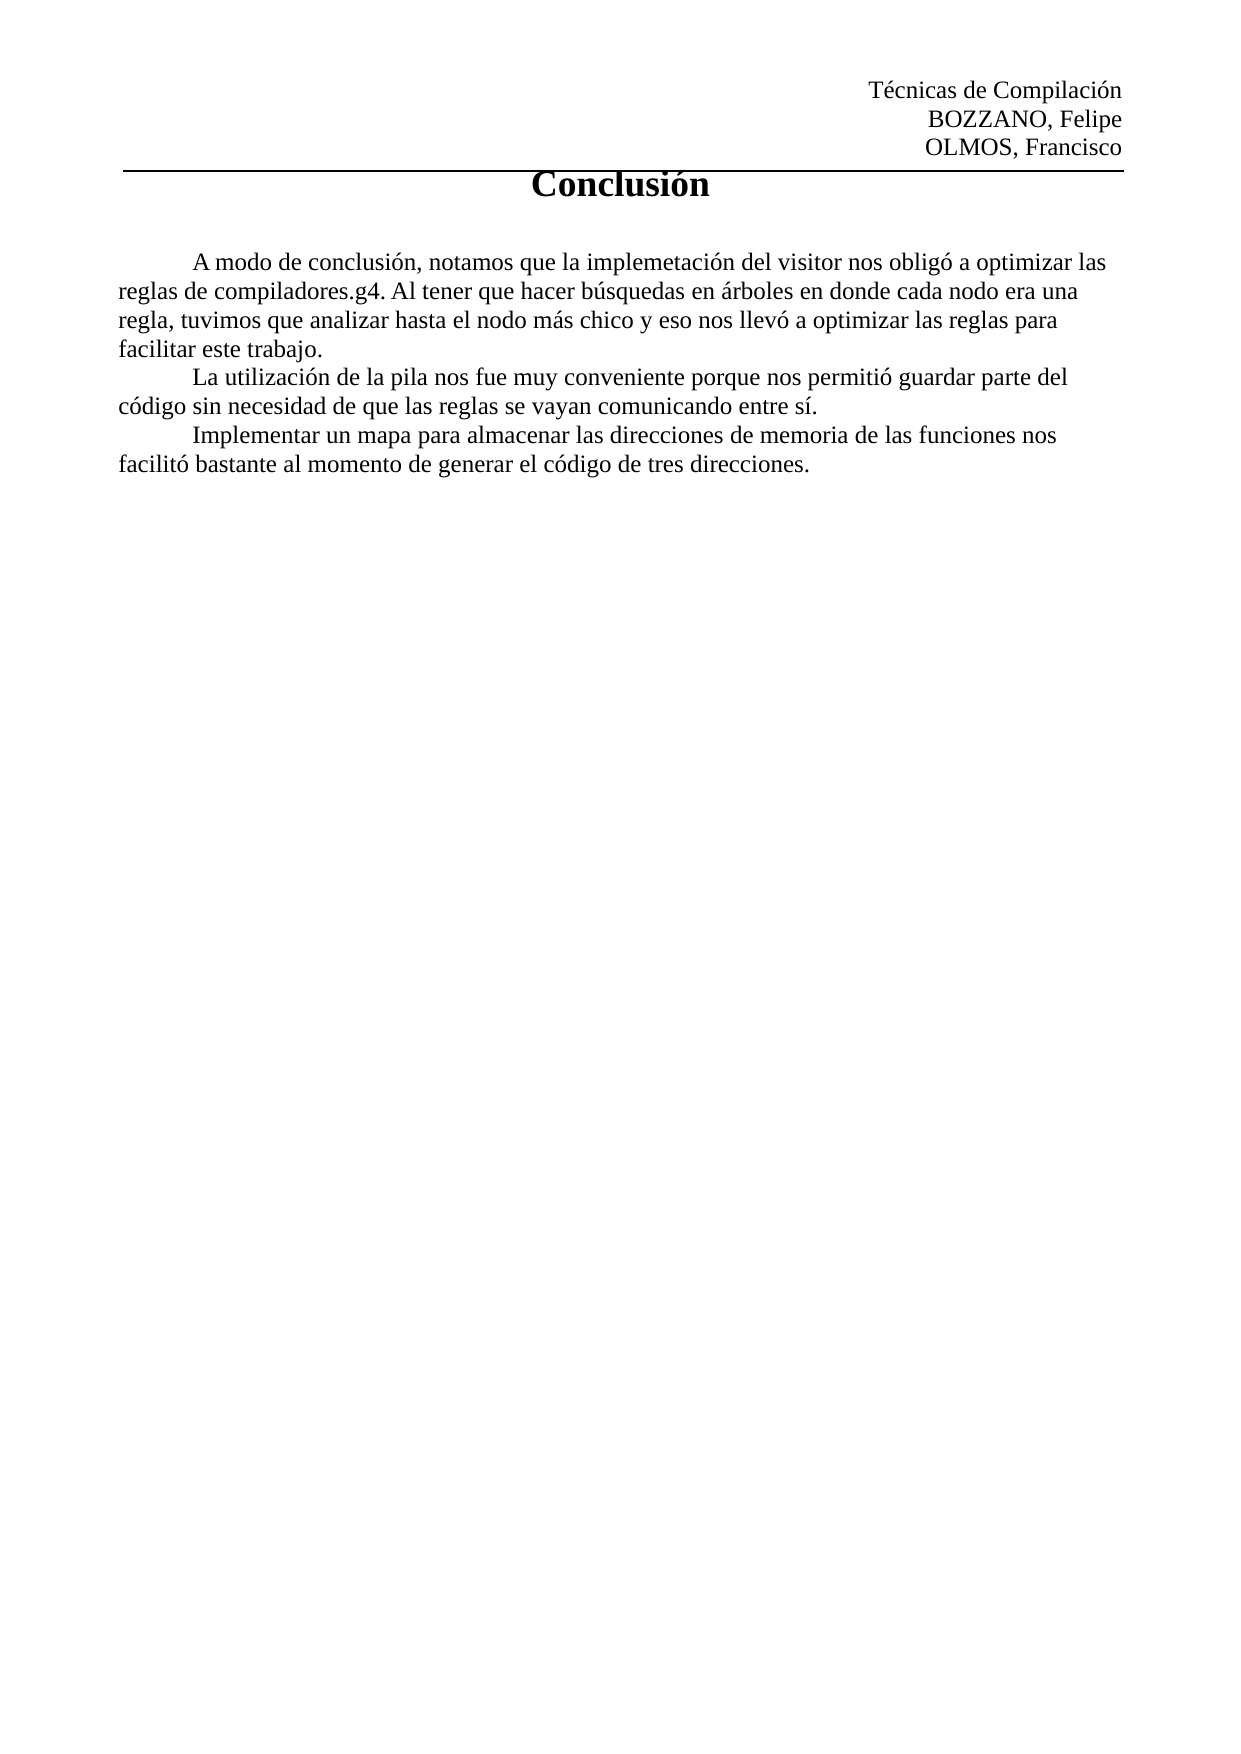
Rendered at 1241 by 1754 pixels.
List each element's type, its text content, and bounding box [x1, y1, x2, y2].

text A modo de conclusión, notamos que la implemetación del visitor nos obligó a optimizar las reglas de compiladores.g4. Al tener que hacer búsquedas en árboles en donde cada nodo era una regla, tuvimos que analizar hasta el nodo más chico y eso nos llevó a optimizar las reglas para facilitar este trabajo. [118, 247, 1122, 362]
text La utilización de la pila nos fue muy conveniente porque nos permitió guardar parte del código sin necesidad de que las reglas se vayan comunicando entre sí. [118, 362, 1122, 420]
text Implementar un mapa para almacenar las direcciones de memoria de las funciones nos facilitó bastante al momento de generar el código de tres direcciones. [118, 420, 1122, 477]
text Conclusión [118, 161, 1122, 204]
